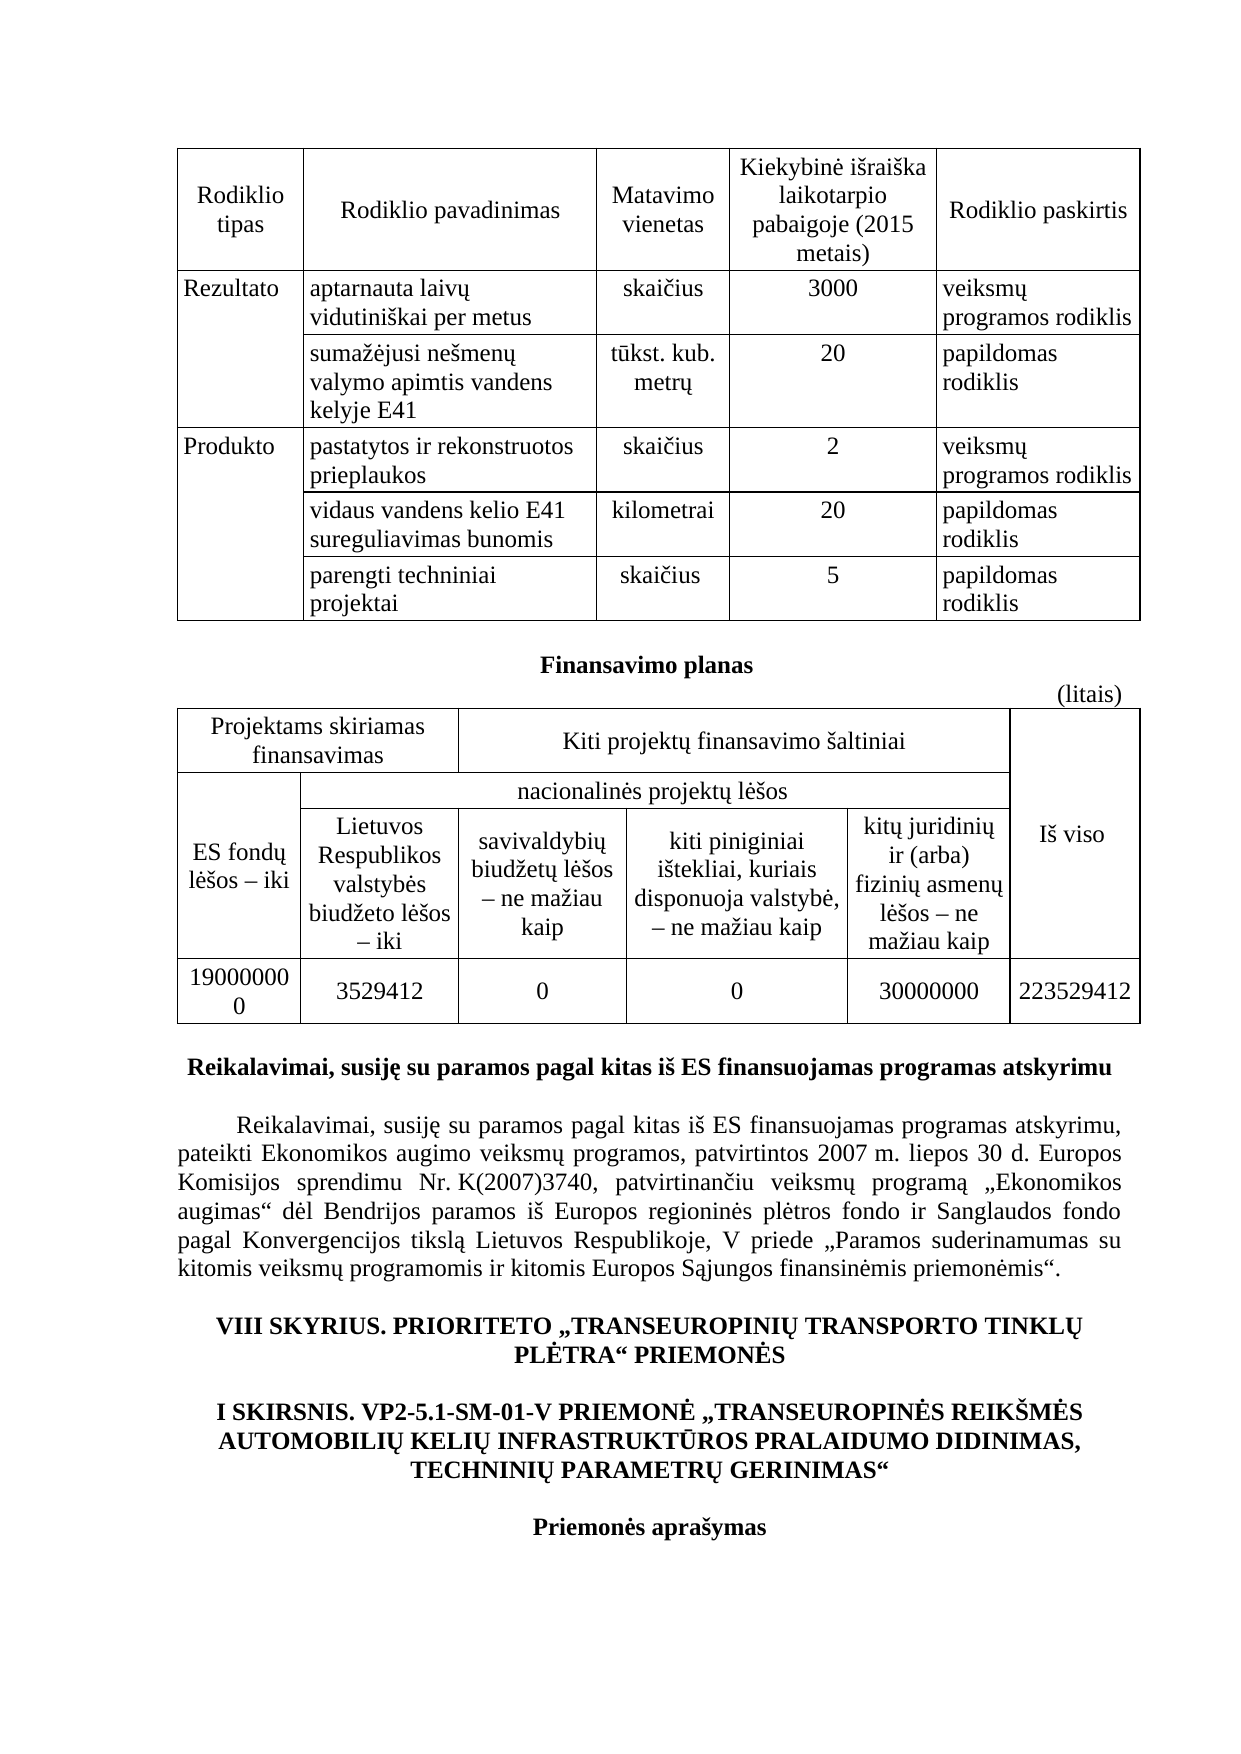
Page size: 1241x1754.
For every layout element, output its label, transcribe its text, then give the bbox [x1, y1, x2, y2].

text I SKIRSNIS. VP2-5.1-SM-01-V priemonė „TRANSEUROPINĖS REIKŠMĖS AUTOMOBILIŲ KELIŲ INFRASTRUKTŪROS PRALAIDUMO DIDINIMAS, TECHNINIŲ PARAMETRŲ GERINIMAS“ [177, 1397, 1122, 1483]
table_cell kitų juridinių ir (arba) fizinių asmenų lėšos – ne mažiau kaip [848, 809, 1009, 958]
table_cell papildomas rodiklis [937, 557, 1139, 620]
table_header Iš viso [1011, 709, 1139, 958]
table_cell parengti techniniai projektai [304, 557, 596, 620]
text (litais) [177, 679, 1122, 707]
table_cell 0 [459, 959, 626, 1022]
table_header Kiekybinė išraiška laikotarpio pabaigoje (2015 metais) [730, 149, 936, 269]
table_cell 0 [627, 959, 847, 1022]
table_header Kiti projektų finansavimo šaltiniai [459, 709, 1009, 772]
table_cell ES fondų lėšos – iki [178, 773, 300, 958]
table_cell savivaldybių biudžetų lėšos – ne mažiau kaip [459, 809, 626, 958]
text Reikalavimai, susiję su paramos pagal kitas iš ES finansuojamas programas atskyrimu [177, 1052, 1122, 1081]
text Reikalavimai, susiję su paramos pagal kitas iš ES finansuojamas programas atskyrimu, pateikti Ekonomikos augimo veiksmų programos, patvirtintos 2007 m. liepos 30 d. Europos Komisijos sprendimu Nr. K(2007)3740, patvirtinančiu veiksmų programą „Ekonomikos augimas“ dėl Bendrijos paramos iš Europos regioninės plėtros fondo ir Sanglaudos fondo pagal Konvergencijos tikslą Lietuvos Respublikoje, V priede „Paramos suderinamumas su kitomis veiksmų programomis ir kitomis Europos Sąjungos finansinėmis priemonėmis“. [177, 1110, 1122, 1282]
table_cell skaičius [597, 271, 729, 334]
table_cell nacionalinės projektų lėšos [301, 773, 1009, 807]
table_cell 20 [730, 335, 936, 427]
table_cell 2 [730, 428, 936, 491]
table_cell aptarnauta laivų vidutiniškai per metus [304, 271, 596, 334]
table_cell papildomas rodiklis [937, 335, 1139, 427]
table_cell papildomas rodiklis [937, 493, 1139, 556]
text VIII SKYRIUS. PRIORITETO „TRANSEUROPINIŲ TRANSPORTO TINKLŲ PLĖTRA“ PRIEMONĖS [177, 1311, 1122, 1368]
table_cell kilometrai [597, 493, 729, 556]
table_cell sumažėjusi nešmenų valymo apimtis vandens kelyje E41 [304, 335, 596, 427]
table_header Rodiklio paskirtis [937, 149, 1139, 269]
table_cell 30000000 [848, 959, 1009, 1022]
table_cell Rezultato [178, 271, 303, 427]
table_cell 20 [730, 493, 936, 556]
table_cell vidaus vandens kelio E41 sureguliavimas bunomis [304, 493, 596, 556]
table_header Matavimo vienetas [597, 149, 729, 269]
table_cell Lietuvos Respublikos valstybės biudžeto lėšos – iki [301, 809, 458, 958]
table_cell 5 [730, 557, 936, 620]
table_cell veiksmų programos rodiklis [937, 428, 1139, 491]
table_cell kiti piniginiai ištekliai, kuriais disponuoja valstybė, – ne mažiau kaip [627, 809, 847, 958]
table_cell 223529412 [1011, 959, 1139, 1022]
table_cell skaičius [597, 428, 729, 491]
table_cell 190000000 [178, 959, 300, 1022]
table_header Rodiklio pavadinimas [304, 149, 596, 269]
text Finansavimo planas [177, 650, 1122, 679]
table_cell 3529412 [301, 959, 458, 1022]
table_header Projektams skiriamas finansavimas [178, 709, 458, 772]
table_cell pastatytos ir rekonstruotos prieplaukos [304, 428, 596, 491]
table_header Rodiklio tipas [178, 149, 303, 269]
text Priemonės aprašymas [177, 1512, 1122, 1541]
table_cell tūkst. kub. metrų [597, 335, 729, 427]
table_cell 3000 [730, 271, 936, 334]
table_cell veiksmų programos rodiklis [937, 271, 1139, 334]
table_cell Produkto [178, 428, 303, 620]
table_cell skaičius [597, 557, 729, 620]
